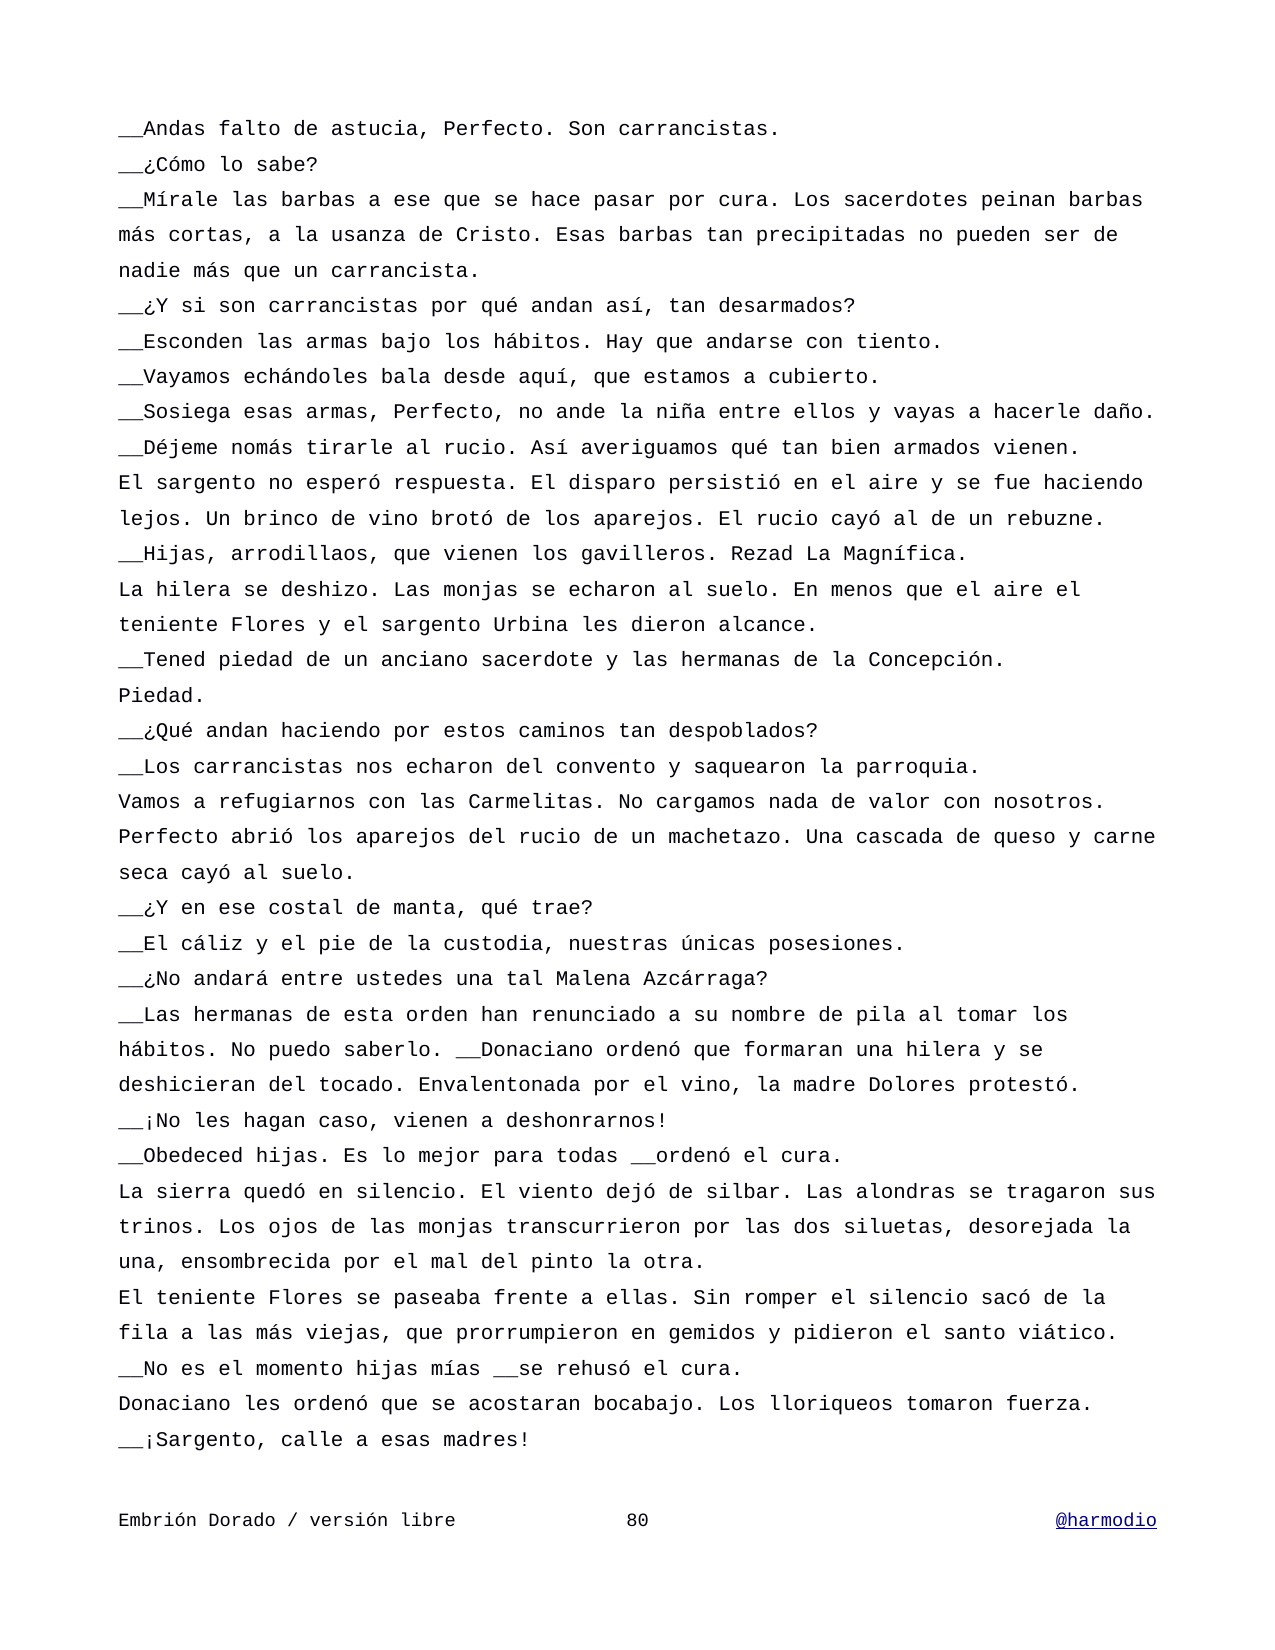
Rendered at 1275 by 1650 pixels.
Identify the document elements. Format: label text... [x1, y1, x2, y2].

text __Tened piedad de un anciano sacerdote y las hermanas de la Concepción. [118, 649, 1157, 673]
text La sierra quedó en silencio. El viento dejó de silbar. Las alondras se tragaron sus trinos. Los ojos de las monjas transcurrieron por las dos siluetas, desorejada la una, ensombrecida por el mal del pinto la otra. [118, 1181, 1157, 1275]
text El sargento no esperó respuesta. El disparo persistió en el aire y se fue haciendo lejos. Un brinco de vino brotó de los aparejos. El rucio cayó al de un rebuzne. [118, 472, 1157, 531]
text La hilera se deshizo. Las monjas se echaron al suelo. En menos que el aire el teniente Flores y el sargento Urbina les dieron alcance. [118, 578, 1157, 638]
text __Sosiega esas armas, Perfecto, no ande la niña entre ellos y vayas a hacerle daño. [118, 401, 1157, 425]
text __Los carrancistas nos echaron del convento y saquearon la parroquia. [118, 756, 1157, 779]
text __Hijas, arrodillaos, que vienen los gavilleros. Rezad La Magnífica. [118, 543, 1157, 567]
text Perfecto abrió los aparejos del rucio de un machetazo. Una cascada de queso y carne seca cayó al suelo. [118, 826, 1157, 886]
text __Vayamos echándoles bala desde aquí, que estamos a cubierto. [118, 366, 1157, 390]
text __¿No andará entre ustedes una tal Malena Azcárraga? [118, 968, 1157, 992]
text Donaciano les ordenó que se acostaran bocabajo. Los lloriqueos tomaron fuerza. [118, 1393, 1157, 1417]
text __¿Y en ese costal de manta, qué trae? [118, 897, 1157, 921]
text __Déjeme nomás tirarle al rucio. Así averiguamos qué tan bien armados vienen. [118, 437, 1157, 461]
text __¡Sargento, calle a esas madres! [118, 1428, 1157, 1452]
text __Las hermanas de esta orden han renunciado a su nombre de pila al tomar los hábitos. No puedo saberlo. __Donaciano ordenó que formaran una hilera y se deshicieran del tocado. Envalentonada por el vino, la madre Dolores protestó. [118, 1003, 1157, 1098]
text Piedad. [118, 685, 1157, 708]
text __No es el momento hijas mías __se rehusó el cura. [118, 1358, 1157, 1381]
text __Obedeced hijas. Es lo mejor para todas __ordenó el cura. [118, 1145, 1157, 1169]
text __El cáliz y el pie de la custodia, nuestras únicas posesiones. [118, 933, 1157, 956]
text __Andas falto de astucia, Perfecto. Son carrancistas. [118, 118, 1157, 142]
text __¿Y si son carrancistas por qué andan así, tan desarmados? [118, 295, 1157, 319]
text __¡No les hagan caso, vienen a deshonrarnos! [118, 1110, 1157, 1133]
text __¿Cómo lo sabe? [118, 153, 1157, 177]
text Vamos a refugiarnos con las Carmelitas. No cargamos nada de valor con nosotros. [118, 791, 1157, 815]
text __Esconden las armas bajo los hábitos. Hay que andarse con tiento. [118, 331, 1157, 354]
text __¿Qué andan haciendo por estos caminos tan despoblados? [118, 720, 1157, 744]
text __Mírale las barbas a ese que se hace pasar por cura. Los sacerdotes peinan barbas más cortas, a la usanza de Cristo. Esas barbas tan precipitadas no pueden ser de nadie más que un carrancista. [118, 189, 1157, 283]
text El teniente Flores se paseaba frente a ellas. Sin romper el silencio sacó de la fila a las más viejas, que prorrumpieron en gemidos y pidieron el santo viático. [118, 1287, 1157, 1346]
